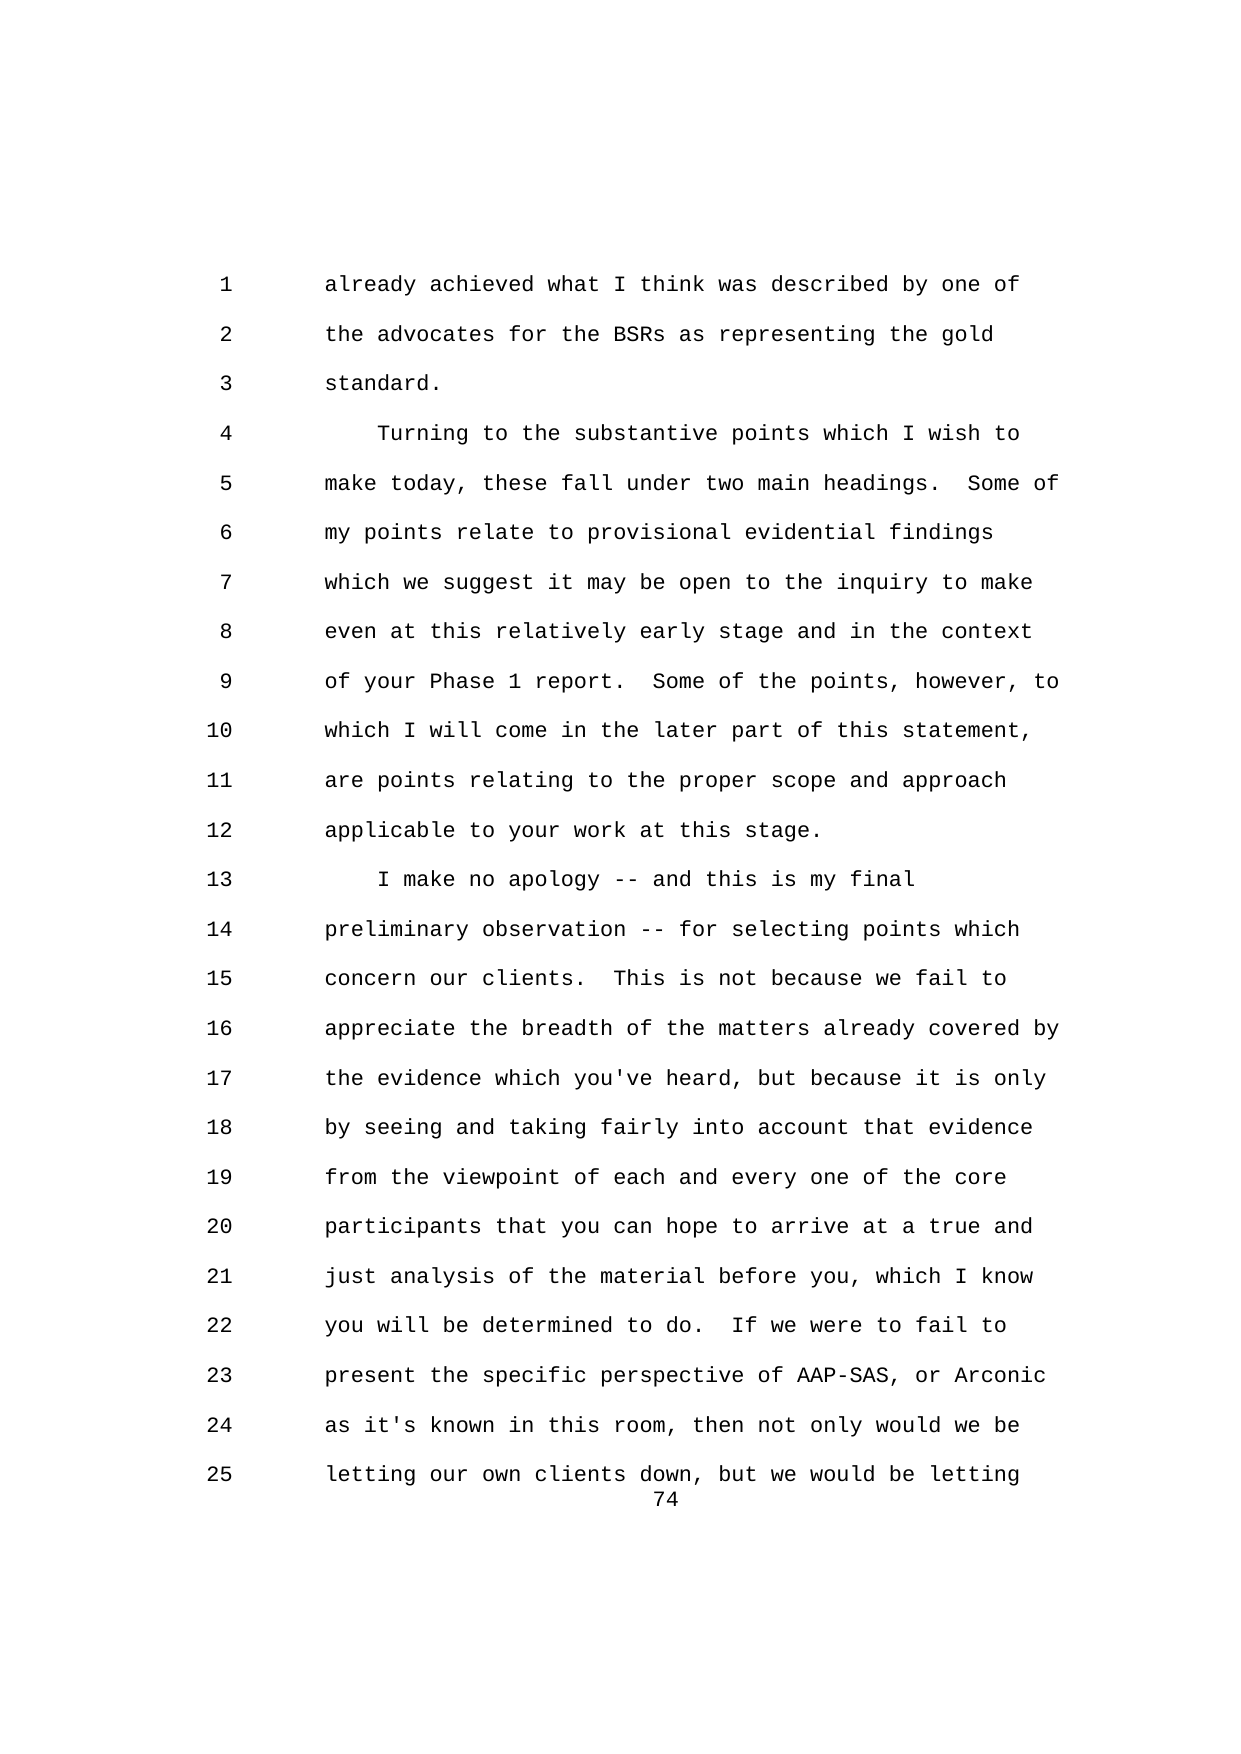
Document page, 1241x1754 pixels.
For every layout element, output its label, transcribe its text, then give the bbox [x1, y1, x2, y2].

text 21 just analysis of the material before you, which I know [75, 1265, 1165, 1290]
text 20 participants that you can hope to arrive at a true and [75, 1215, 1165, 1240]
text 11 are points relating to the proper scope and approach [75, 769, 1165, 794]
text 16 appreciate the breadth of the matters already covered by [75, 1017, 1165, 1042]
text 14 preliminary observation -- for selecting points which [75, 918, 1165, 943]
text 8 even at this relatively early stage and in the context [75, 620, 1165, 645]
text 2 the advocates for the BSRs as representing the gold [75, 323, 1165, 348]
text 4 Turning to the substantive points which I wish to [75, 422, 1165, 447]
text 18 by seeing and taking fairly into account that evidence [75, 1116, 1165, 1141]
text 25 letting our own clients down, but we would be letting [75, 1463, 1165, 1488]
text 23 present the specific perspective of AAP-SAS, or Arconic [75, 1364, 1165, 1389]
text 7 which we suggest it may be open to the inquiry to make [75, 571, 1165, 596]
text 74 [75, 1488, 1165, 1513]
text 10 which I will come in the later part of this statement, [75, 719, 1165, 744]
text 6 my points relate to provisional evidential findings [75, 521, 1165, 546]
text 17 the evidence which you've heard, but because it is only [75, 1067, 1165, 1091]
text 24 as it's known in this room, then not only would we be [75, 1414, 1165, 1438]
text 13 I make no apology -- and this is my final [75, 868, 1165, 893]
text 15 concern our clients. This is not because we fail to [75, 967, 1165, 992]
text 19 from the viewpoint of each and every one of the core [75, 1166, 1165, 1191]
text 1 already achieved what I think was described by one of [75, 273, 1165, 298]
text 3 standard. [75, 372, 1165, 397]
text 12 applicable to your work at this stage. [75, 819, 1165, 843]
text 9 of your Phase 1 report. Some of the points, however, to [75, 670, 1165, 695]
text 5 make today, these fall under two main headings. Some of [75, 472, 1165, 496]
text 22 you will be determined to do. If we were to fail to [75, 1314, 1165, 1339]
